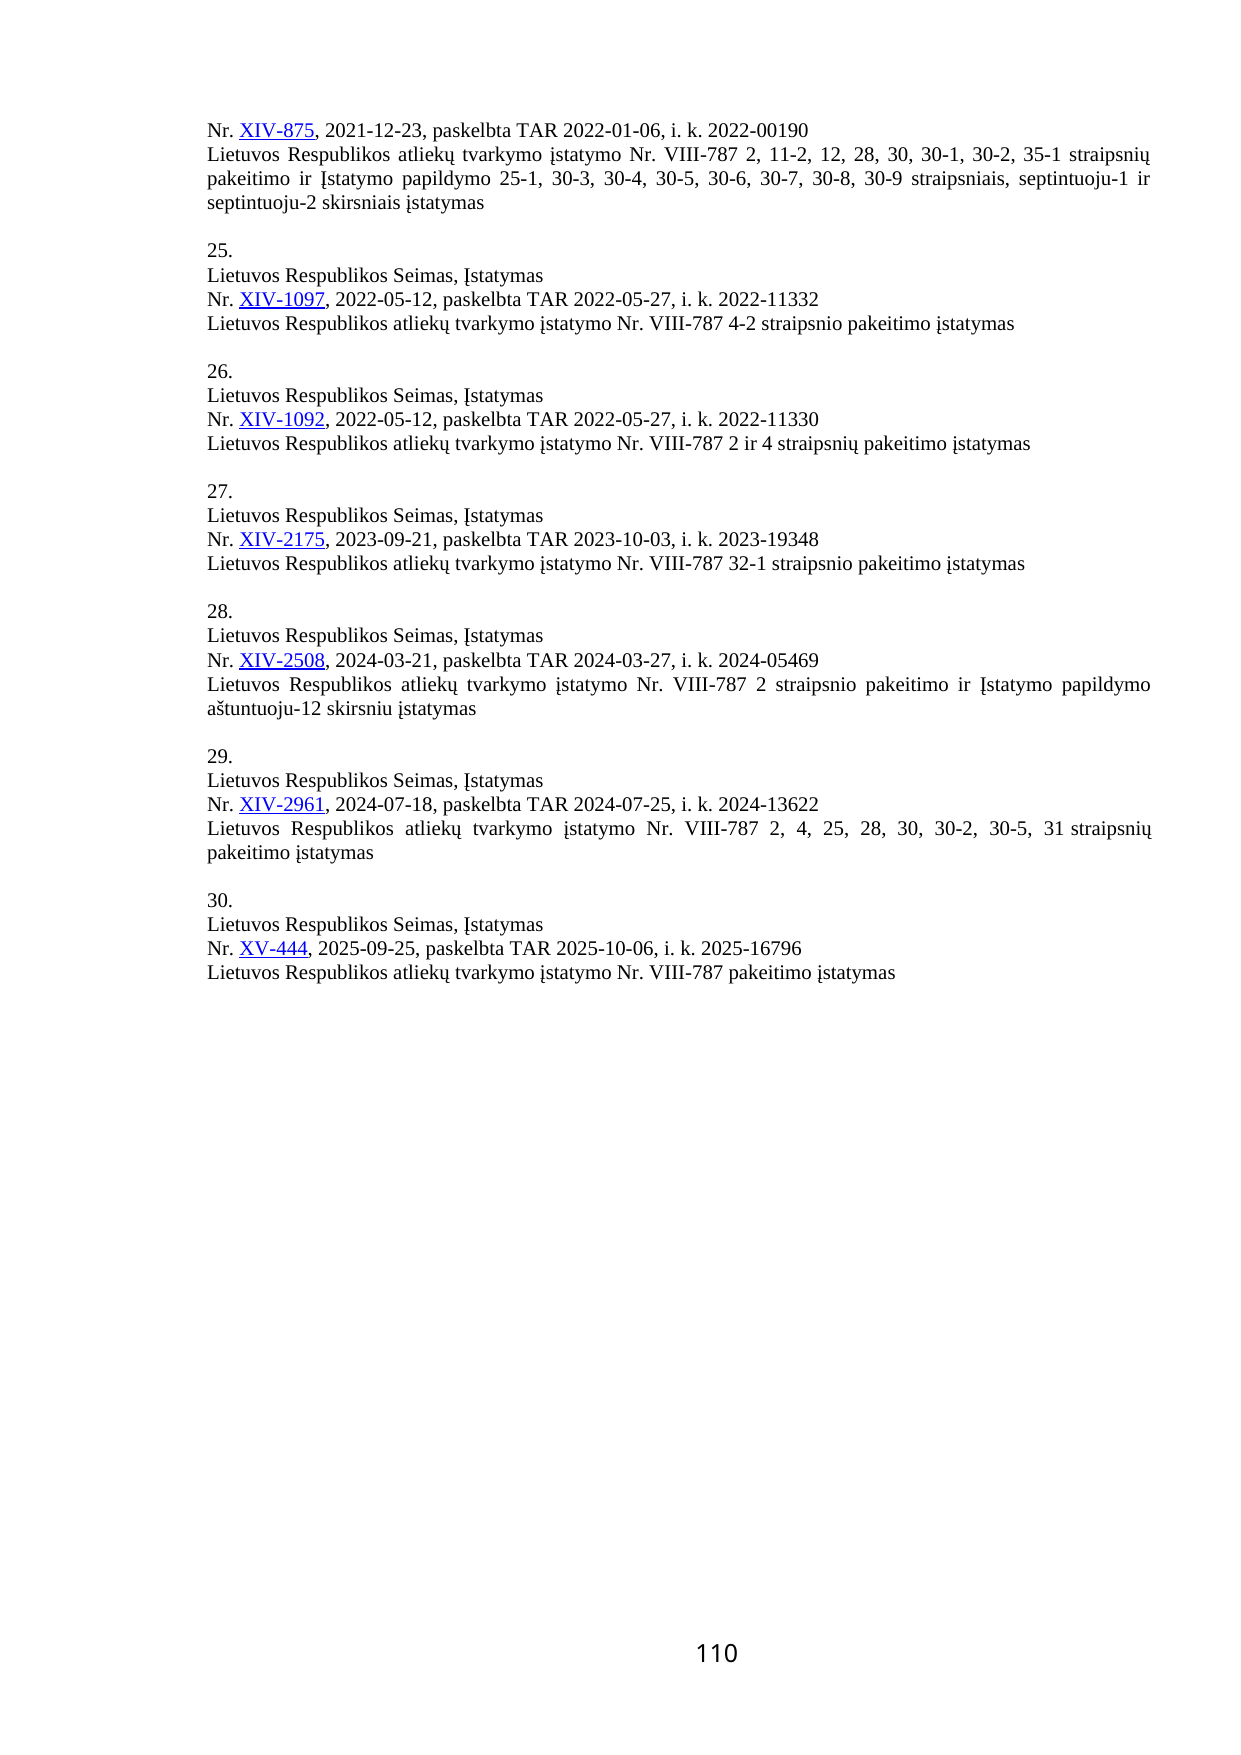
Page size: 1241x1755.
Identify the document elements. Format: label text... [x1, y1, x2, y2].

text Lietuvos Respublikos atliekų tvarkymo įstatymo Nr. VIII-787 2 straipsnio pakeitimo ir Įstatymo papildymo aštuntuoju-12 skirsniu įstatymas [207, 672, 1152, 720]
text Lietuvos Respublikos Seimas, Įstatymas [207, 768, 1152, 792]
text Lietuvos Respublikos atliekų tvarkymo įstatymo Nr. VIII-787 pakeitimo įstatymas [207, 960, 1152, 984]
text Nr. XIV-2961, 2024-07-18, paskelbta TAR 2024-07-25, i. k. 2024-13622 [207, 792, 1152, 816]
text Lietuvos Respublikos atliekų tvarkymo įstatymo Nr. VIII-787 2 ir 4 straipsnių pakeitimo įstatymas [207, 431, 1152, 455]
text 27. [207, 479, 1152, 503]
text Lietuvos Respublikos Seimas, Įstatymas [207, 262, 1152, 287]
text 30. [207, 888, 1152, 912]
text 29. [207, 744, 1152, 768]
text Nr. XIV-875, 2021-12-23, paskelbta TAR 2022-01-06, i. k. 2022-00190 [207, 118, 1152, 142]
text Nr. XIV-1097, 2022-05-12, paskelbta TAR 2022-05-27, i. k. 2022-11332 [207, 287, 1152, 311]
text Lietuvos Respublikos Seimas, Įstatymas [207, 912, 1152, 936]
text Lietuvos Respublikos Seimas, Įstatymas [207, 383, 1152, 407]
text Lietuvos Respublikos Seimas, Įstatymas [207, 623, 1152, 647]
text Nr. XIV-2175, 2023-09-21, paskelbta TAR 2023-10-03, i. k. 2023-19348 [207, 527, 1152, 551]
text Lietuvos Respublikos atliekų tvarkymo įstatymo Nr. VIII-787 32-1 straipsnio pakeitimo įstatymas [207, 551, 1152, 575]
text 25. [207, 238, 1152, 262]
text 28. [207, 599, 1152, 623]
text Lietuvos Respublikos atliekų tvarkymo įstatymo Nr. VIII-787 2, 4, 25, 28, 30, 30-2, 30-5, 31 straipsnių pakeitimo įstatymas [207, 816, 1152, 864]
text Lietuvos Respublikos atliekų tvarkymo įstatymo Nr. VIII-787 4-2 straipsnio pakeitimo įstatymas [207, 311, 1152, 335]
text Nr. XIV-2508, 2024-03-21, paskelbta TAR 2024-03-27, i. k. 2024-05469 [207, 647, 1152, 672]
text Lietuvos Respublikos Seimas, Įstatymas [207, 503, 1152, 527]
text Nr. XIV-1092, 2022-05-12, paskelbta TAR 2022-05-27, i. k. 2022-11330 [207, 407, 1152, 431]
text Nr. XV-444, 2025-09-25, paskelbta TAR 2025-10-06, i. k. 2025-16796 [207, 936, 1152, 960]
text Lietuvos Respublikos atliekų tvarkymo įstatymo Nr. VIII-787 2, 11-2, 12, 28, 30, 30-1, 30-2, 35-1 straipsnių pakeitimo ir Įstatymo papildymo 25-1, 30-3, 30-4, 30-5, 30-6, 30-7, 30-8, 30-9 straipsniais, septintuoju-1 ir septintuoju-2 skirsniais įstatymas [207, 142, 1152, 214]
text 26. [207, 359, 1152, 383]
